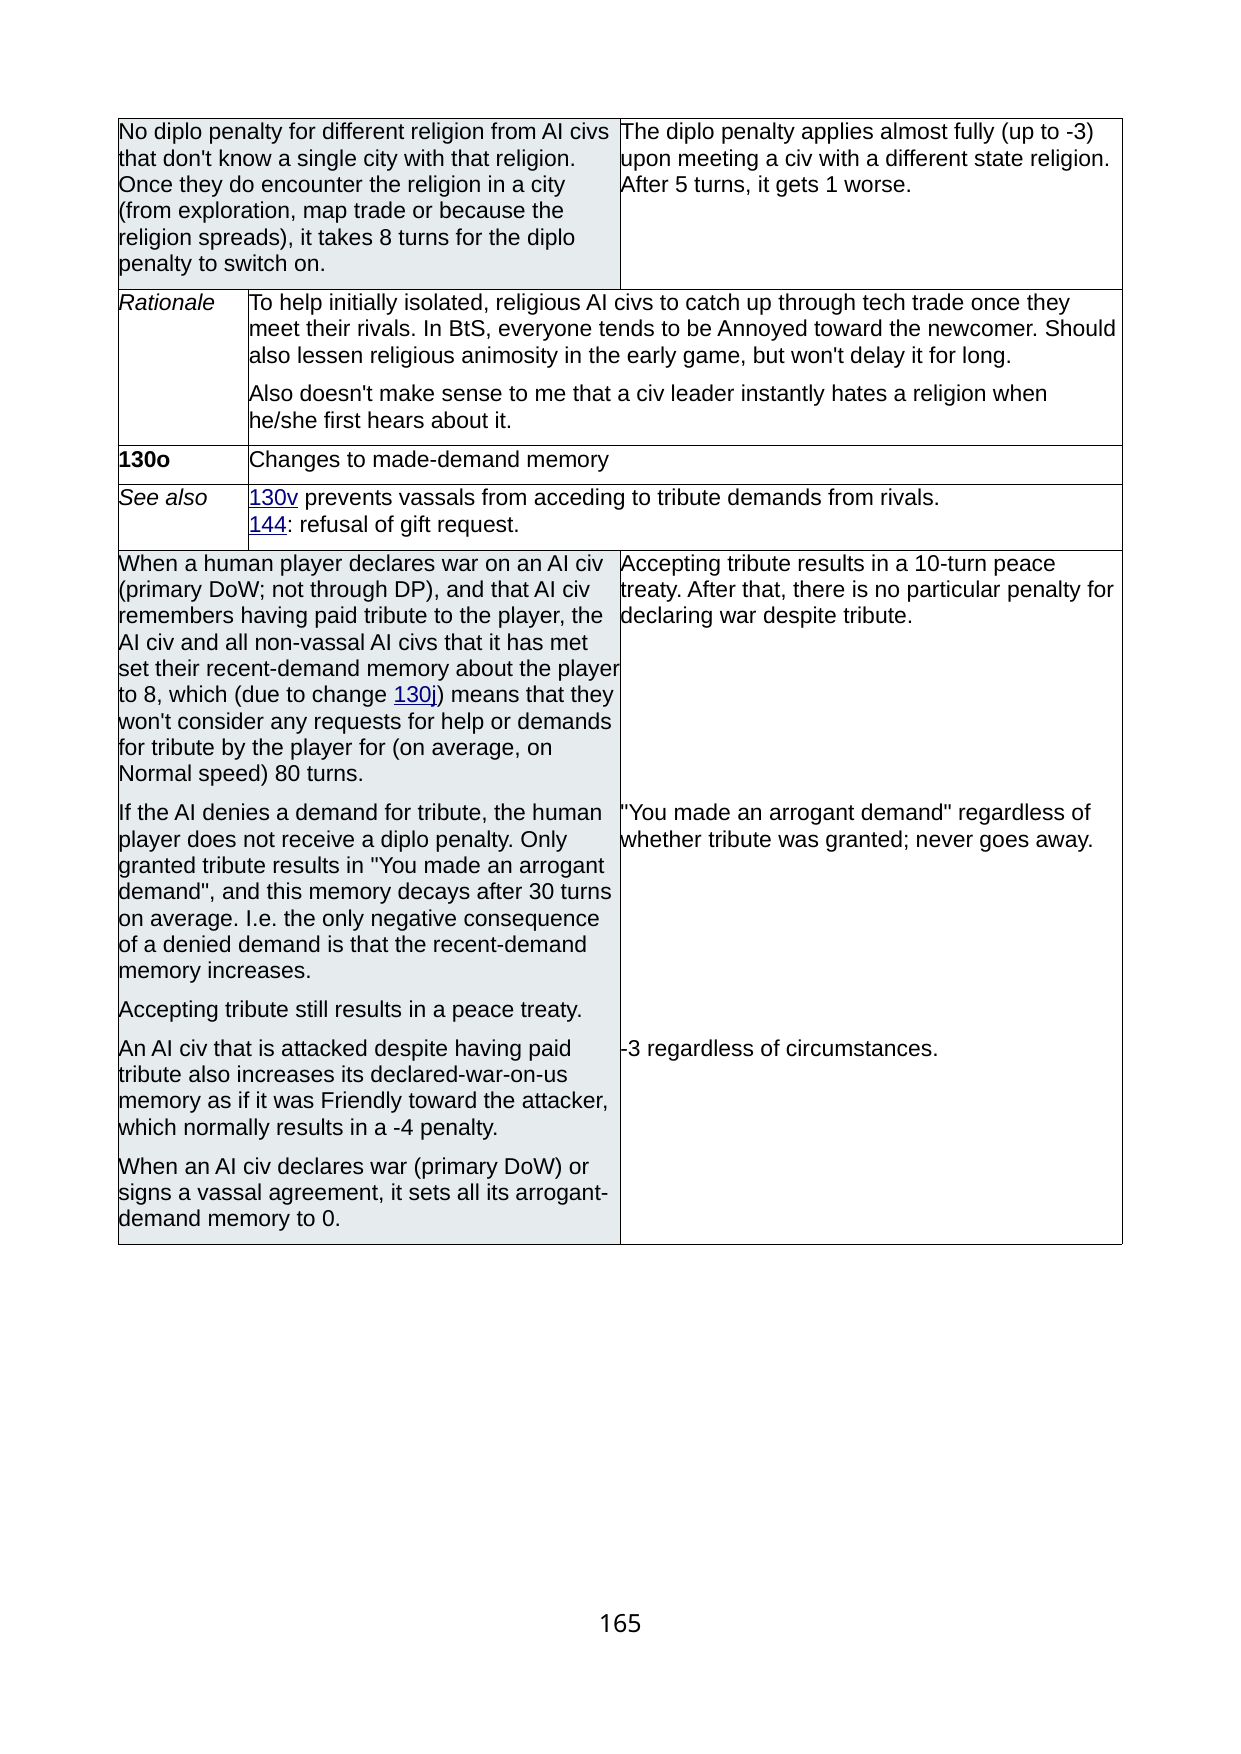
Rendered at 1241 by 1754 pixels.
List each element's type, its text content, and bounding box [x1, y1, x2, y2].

table_cell Changes to made-demand memory [249, 446, 1122, 484]
table_cell When a human player declares war on an AI civ (primary DoW; not through DP), and that AI civ remembers having paid tribute to the player, the AI civ and all non-vassal AI civs that it has met set their recent-demand memory about the player to 8, which (due to change 130j) means that they won't consider any requests for help or demands for tribute by the player for (on average, on Normal speed) 80 turns. If the AI denies a demand for tribute, the human player does not receive a diplo penalty. Only granted tribute results in "You made an arrogant demand", and this memory decays after 30 turns on average. I.e. the only negative consequence of a denied demand is that the recent-demand memory increases. Accepting tribute still results in a peace treaty. An AI civ that is attacked despite having paid tribute also increases its declared-war-on-us memory as if it was Friendly toward the attacker, which normally results in a -4 penalty. When an AI civ declares war (primary DoW) or signs a vassal agreement, it sets all its arrogant-demand memory to 0. [119, 551, 620, 1244]
table_cell Rationale [119, 290, 248, 445]
table_cell The diplo penalty applies almost fully (up to -3) upon meeting a civ with a different state religion. After 5 turns, it gets 1 worse. [621, 119, 1122, 289]
table_cell 130o [119, 446, 248, 484]
table_cell See also [119, 485, 248, 549]
table_cell To help initially isolated, religious AI civs to catch up through tech trade once they meet their rivals. In BtS, everyone tends to be Annoyed toward the newcomer. Should also lessen religious animosity in the early game, but won't delay it for long. Also doesn't make sense to me that a civ leader instantly hates a religion when he/she first hears about it. [249, 290, 1122, 445]
table_cell 130v prevents vassals from acceding to tribute demands from rivals. 144: refusal of gift request. [249, 485, 1122, 549]
table_cell No diplo penalty for different religion from AI civs that don't know a single city with that religion. Once they do encounter the religion in a city (from exploration, map trade or because the religion spreads), it takes 8 turns for the diplo penalty to switch on. [119, 119, 620, 289]
table_cell Accepting tribute results in a 10-turn peace treaty. After that, there is no particular penalty for declaring war despite tribute. "You made an arrogant demand" regardless of whether tribute was granted; never goes away. -3 regardless of circumstances. [621, 551, 1122, 1244]
